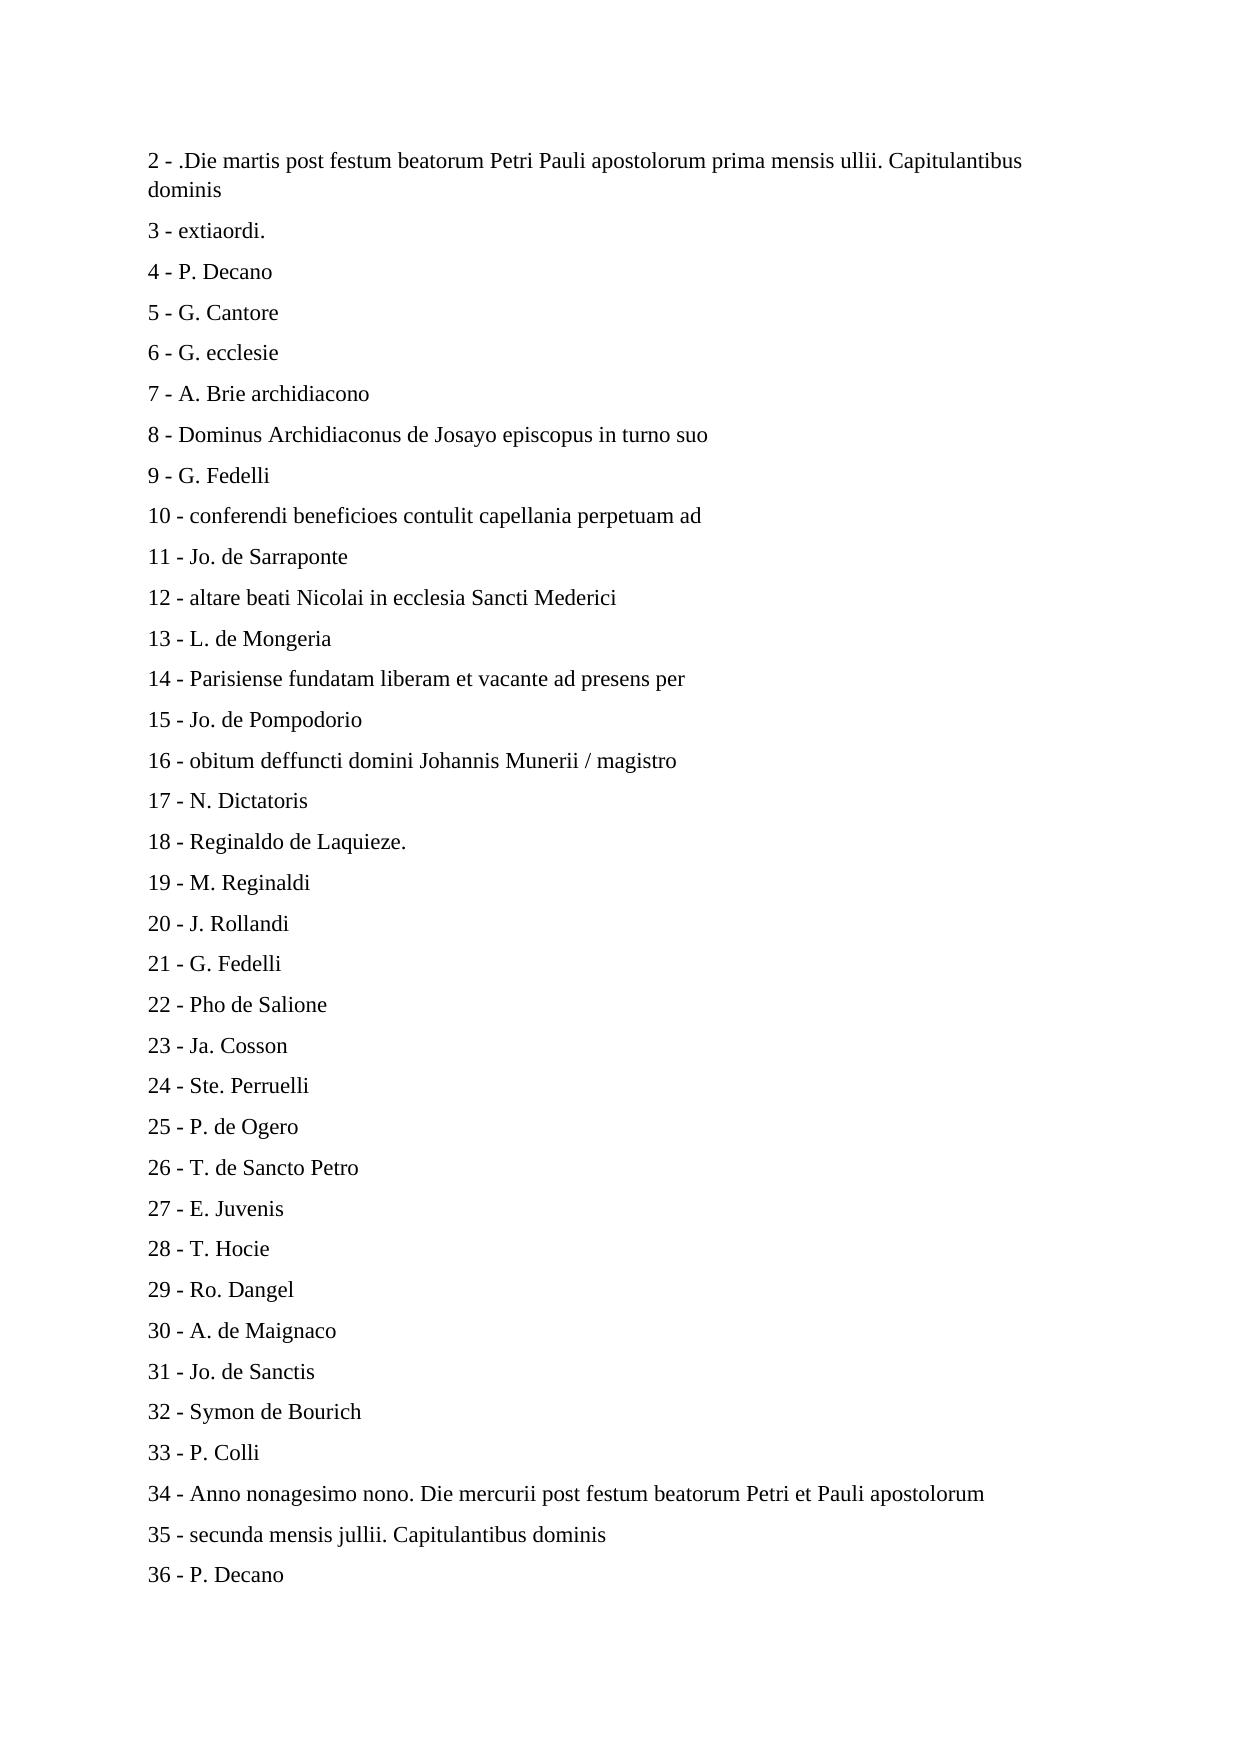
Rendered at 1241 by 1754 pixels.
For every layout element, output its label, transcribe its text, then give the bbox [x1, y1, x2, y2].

text 10 - conferendi beneficioes contulit capellania perpetuam ad [148, 502, 1093, 529]
text 11 - Jo. de Sarraponte [148, 543, 1093, 569]
text 3 - extiaordi. [148, 217, 1093, 244]
text 13 - L. de Mongeria [148, 624, 1093, 651]
text 24 - Ste. Perruelli [148, 1073, 1093, 1099]
text 18 - Reginaldo de Laquieze. [148, 828, 1093, 854]
text 7 - A. Brie archidiacono [148, 380, 1093, 407]
text 14 - Parisiense fundatam liberam et vacante ad presens per [148, 665, 1093, 692]
text 8 - Dominus Archidiaconus de Josayo episcopus in turno suo [148, 421, 1093, 447]
text 31 - Jo. de Sanctis [148, 1358, 1093, 1384]
text 4 - P. Decano [148, 258, 1093, 284]
text 33 - P. Colli [148, 1439, 1093, 1466]
text 12 - altare beati Nicolai in ecclesia Sancti Mederici [148, 584, 1093, 610]
text 26 - T. de Sancto Petro [148, 1154, 1093, 1180]
text 25 - P. de Ogero [148, 1113, 1093, 1140]
text 36 - P. Decano [148, 1561, 1093, 1588]
text 19 - M. Reginaldi [148, 869, 1093, 895]
text 29 - Ro. Dangel [148, 1276, 1093, 1303]
text 15 - Jo. de Pompodorio [148, 706, 1093, 732]
text 32 - Symon de Bourich [148, 1398, 1093, 1425]
text 22 - Pho de Salione [148, 991, 1093, 1017]
text 30 - A. de Maignaco [148, 1317, 1093, 1343]
text 9 - G. Fedelli [148, 462, 1093, 488]
text 21 - G. Fedelli [148, 950, 1093, 977]
text 27 - E. Juvenis [148, 1195, 1093, 1221]
text 5 - G. Cantore [148, 299, 1093, 325]
text 23 - Ja. Cosson [148, 1032, 1093, 1058]
text 35 - secunda mensis jullii. Capitulantibus dominis [148, 1521, 1093, 1547]
text 6 - G. ecclesie [148, 339, 1093, 366]
text 16 - obitum deffuncti domini Johannis Munerii / magistro [148, 747, 1093, 773]
text 20 - J. Rollandi [148, 910, 1093, 936]
text 17 - N. Dictatoris [148, 787, 1093, 814]
text 2 - .Die martis post festum beatorum Petri Pauli apostolorum prima mensis ullii. Capitulantibus dominis [148, 148, 1093, 203]
text 34 - Anno nonagesimo nono. Die mercurii post festum beatorum Petri et Pauli apostolorum [148, 1480, 1093, 1506]
text 28 - T. Hocie [148, 1236, 1093, 1262]
